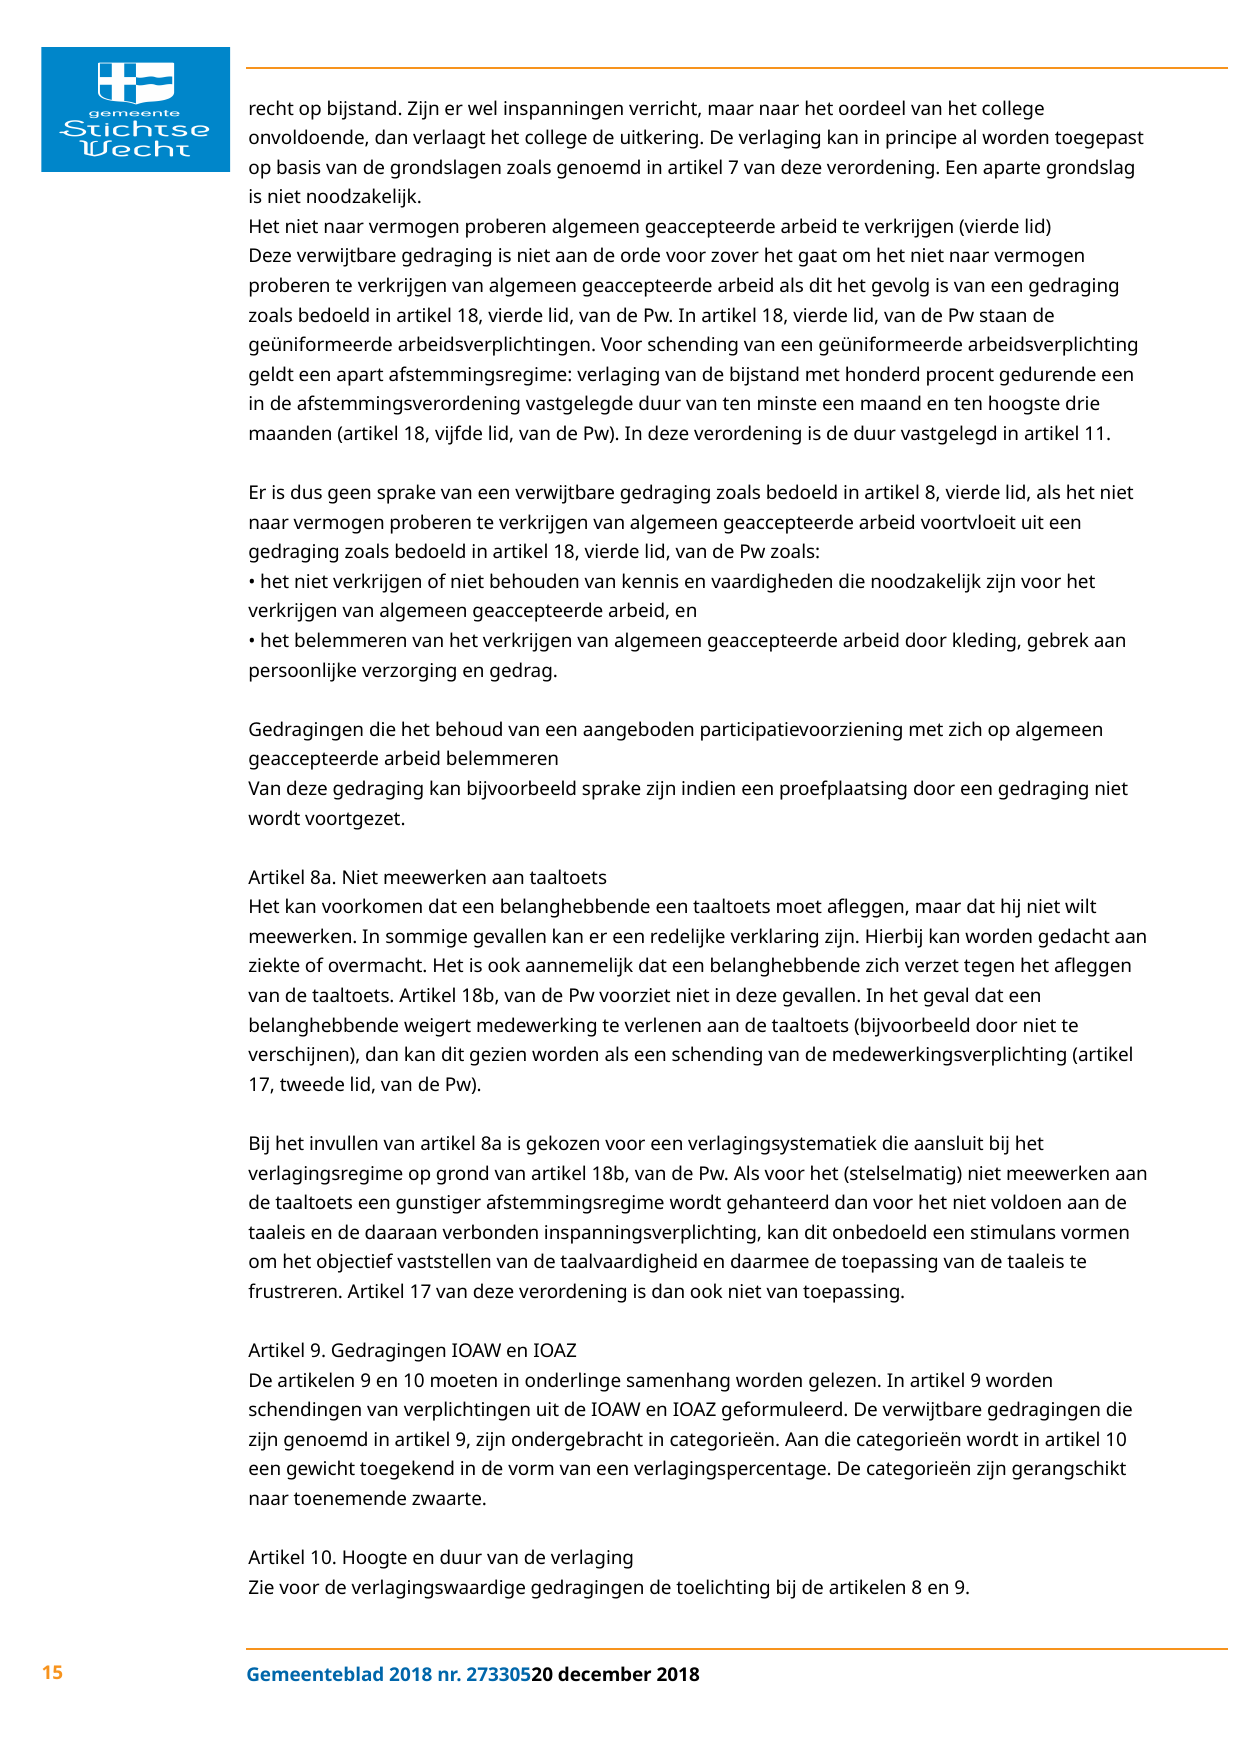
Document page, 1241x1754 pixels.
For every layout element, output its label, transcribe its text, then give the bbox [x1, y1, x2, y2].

text Bij het invullen van artikel 8a is gekozen voor een verlagingsystematiek die aansluit bij het verlagingsregime op grond van artikel 18b, van de Pw. Als voor het (stelselmatig) niet meewerken aan de taaltoets een gunstiger afstemmingsregime wordt gehanteerd dan voor het niet voldoen aan de taaleis en de daaraan verbonden inspanningsverplichting, kan dit onbedoeld een stimulans vormen om het objectief vaststellen van de taalvaardigheid en daarmee de toepassing van de taaleis te frustreren. Artikel 17 van deze verordening is dan ook niet van toepassing. [248, 1130, 1152, 1304]
picture [137, 63, 174, 103]
text Van deze gedraging kan bijvoorbeeld sprake zijn indien een proefplaatsing door een gedraging niet wordt voortgezet. [248, 775, 1152, 831]
text Het niet naar vermogen proberen algemeen geaccepteerde arbeid te verkrijgen (vierde lid) [248, 213, 1152, 239]
text De artikelen 9 en 10 moeten in onderlinge samenhang worden gelezen. In artikel 9 worden schendingen van verplichtingen uit de IOAW en IOAZ geformuleerd. De verwijtbare gedragingen die zijn genoemd in artikel 9, zijn ondergebracht in categorieën. Aan die categorieën wordt in artikel 10 een gewicht toegekend in de vorm van een verlagingspercentage. De categorieën zijn gerangschikt naar toenemende zwaarte. [248, 1367, 1152, 1511]
text • het niet verkrijgen of niet behouden van kennis en vaardigheden die noodzakelijk zijn voor het verkrijgen van algemeen geaccepteerde arbeid, en [248, 568, 1152, 623]
text Er is dus geen sprake van een verwijtbare gedraging zoals bedoeld in artikel 8, vierde lid, als het niet naar vermogen proberen te verkrijgen van algemeen geaccepteerde arbeid voortvloeit uit een gedraging zoals bedoeld in artikel 18, vierde lid, van de Pw zoals: [248, 479, 1152, 564]
text Het kan voorkomen dat een belanghebbende een taaltoets moet afleggen, maar dat hij niet wilt meewerken. In sommige gevallen kan er een redelijke verklaring zijn. Hierbij kan worden gedacht aan ziekte of overmacht. Het is ook aannemelijk dat een belanghebbende zich verzet tegen het afleggen van de taaltoets. Artikel 18b, van de Pw voorziet niet in deze gevallen. In het geval dat een belanghebbende weigert medewerking te verlenen aan de taaltoets (bijvoorbeeld door niet te verschijnen), dan kan dit gezien worden als een schending van de medewerkingsverplichting (artikel 17, tweede lid, van de Pw). [248, 893, 1152, 1097]
text Deze verwijtbare gedraging is niet aan de orde voor zover het gaat om het niet naar vermogen proberen te verkrijgen van algemeen geaccepteerde arbeid als dit het gevolg is van een gedraging zoals bedoeld in artikel 18, vierde lid, van de Pw. In artikel 18, vierde lid, van de Pw staan de geüniformeerde arbeidsverplichtingen. Voor schending van een geüniformeerde arbeidsverplichting geldt een apart afstemmingsregime: verlaging van de bijstand met honderd procent gedurende een in de afstemmingsverordening vastgelegde duur van ten minste een maand en ten hoogste drie maanden (artikel 18, vijfde lid, van de Pw). In deze verordening is de duur vastgelegd in artikel 11. [248, 243, 1152, 446]
text Artikel 8a. Niet meewerken aan taaltoets [248, 864, 1152, 890]
text Artikel 10. Hoogte en duur van de verlaging [248, 1544, 1152, 1570]
text • het belemmeren van het verkrijgen van algemeen geaccepteerde arbeid door kleding, gebrek aan persoonlijke verzorging en gedrag. [248, 627, 1152, 683]
text Gedragingen die het behoud van een aangeboden participatievoorziening met zich op algemeen geaccepteerde arbeid belemmeren [248, 716, 1152, 771]
text Zie voor de verlagingswaardige gedragingen de toelichting bij de artikelen 8 en 9. [248, 1574, 1152, 1600]
picture [99, 63, 135, 101]
text Artikel 9. Gedragingen IOAW en IOAZ [248, 1337, 1152, 1363]
text recht op bijstand. Zijn er wel inspanningen verricht, maar naar het oordeel van het college onvoldoende, dan verlaagt het college de uitkering. De verlaging kan in principe al worden toegepast op basis van de grondslagen zoals genoemd in artikel 7 van deze verordening. Een aparte grondslag is niet noodzakelijk. [248, 95, 1152, 209]
